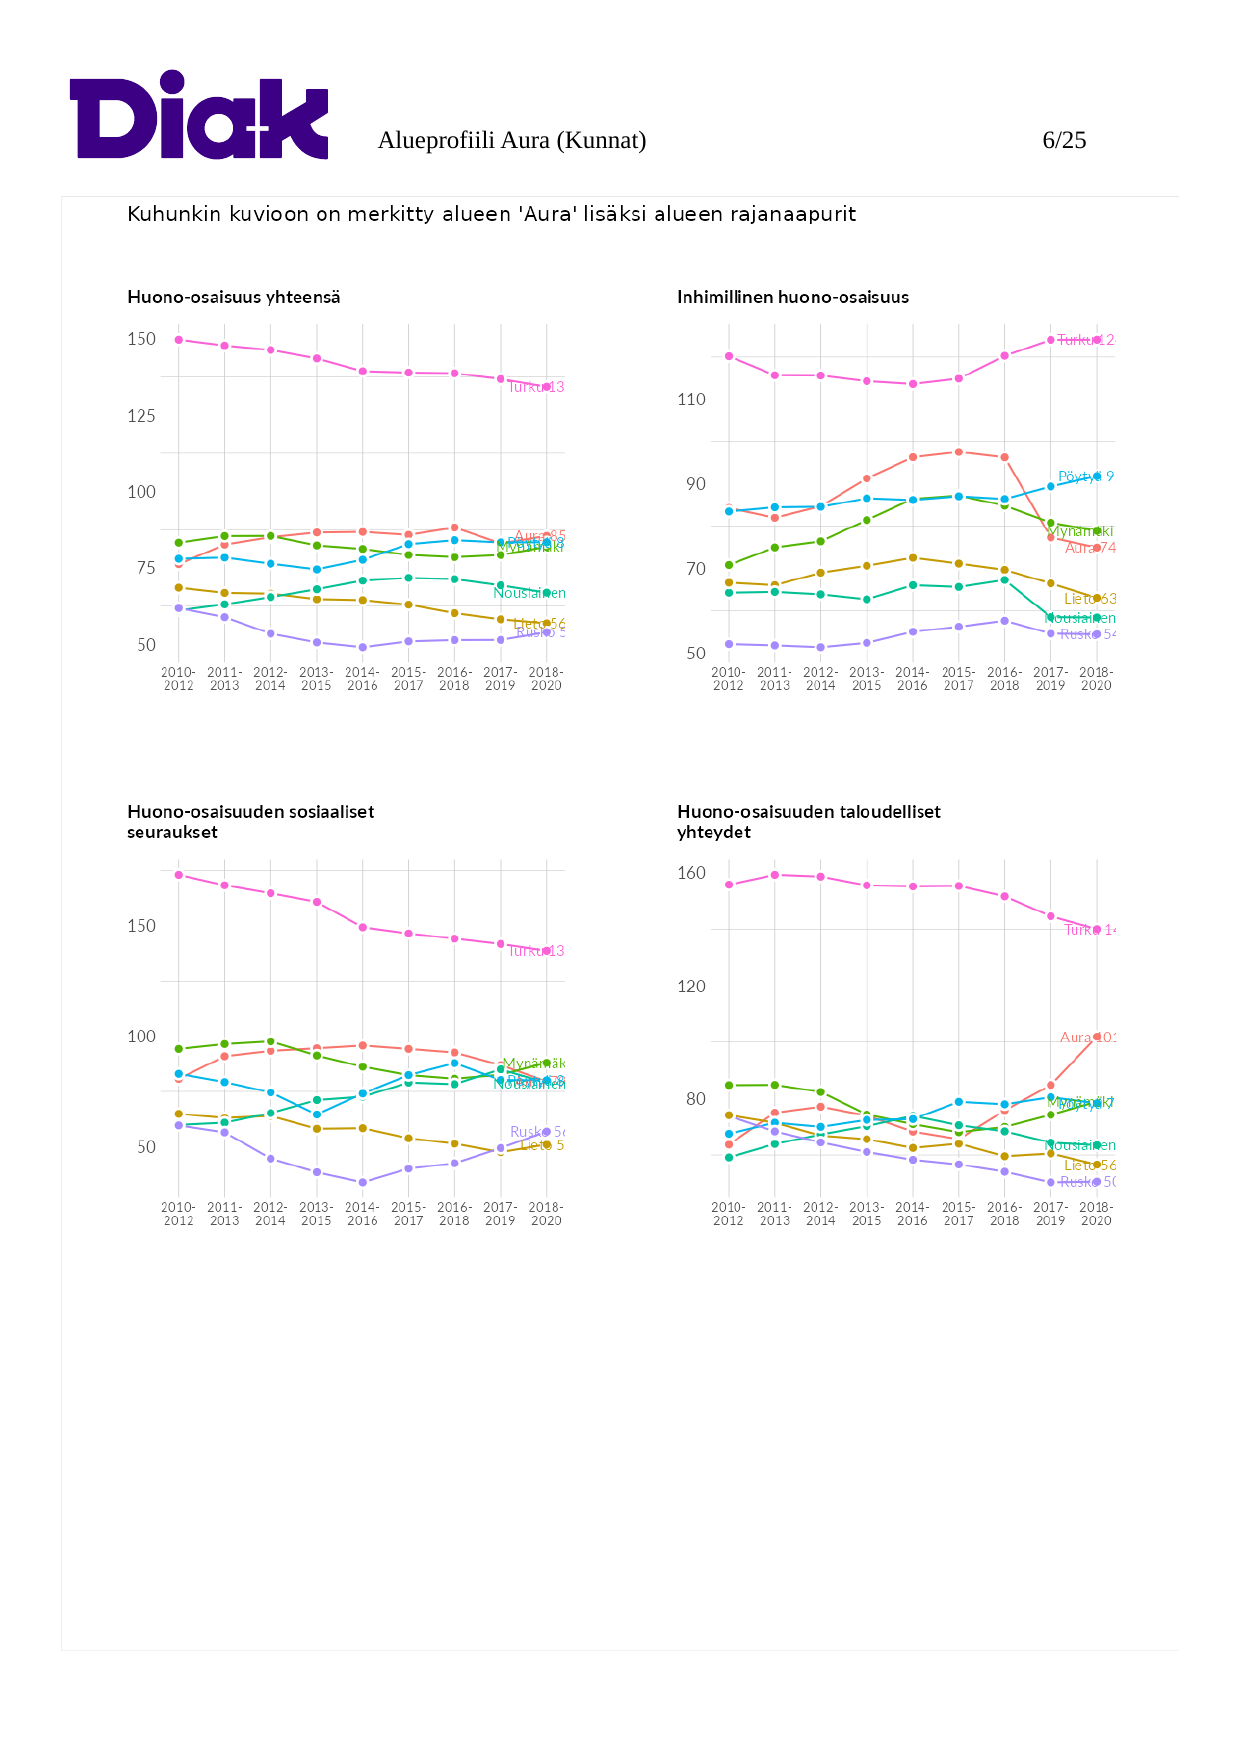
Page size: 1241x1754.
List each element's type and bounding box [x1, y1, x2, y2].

picture [61, 196, 1179, 1651]
